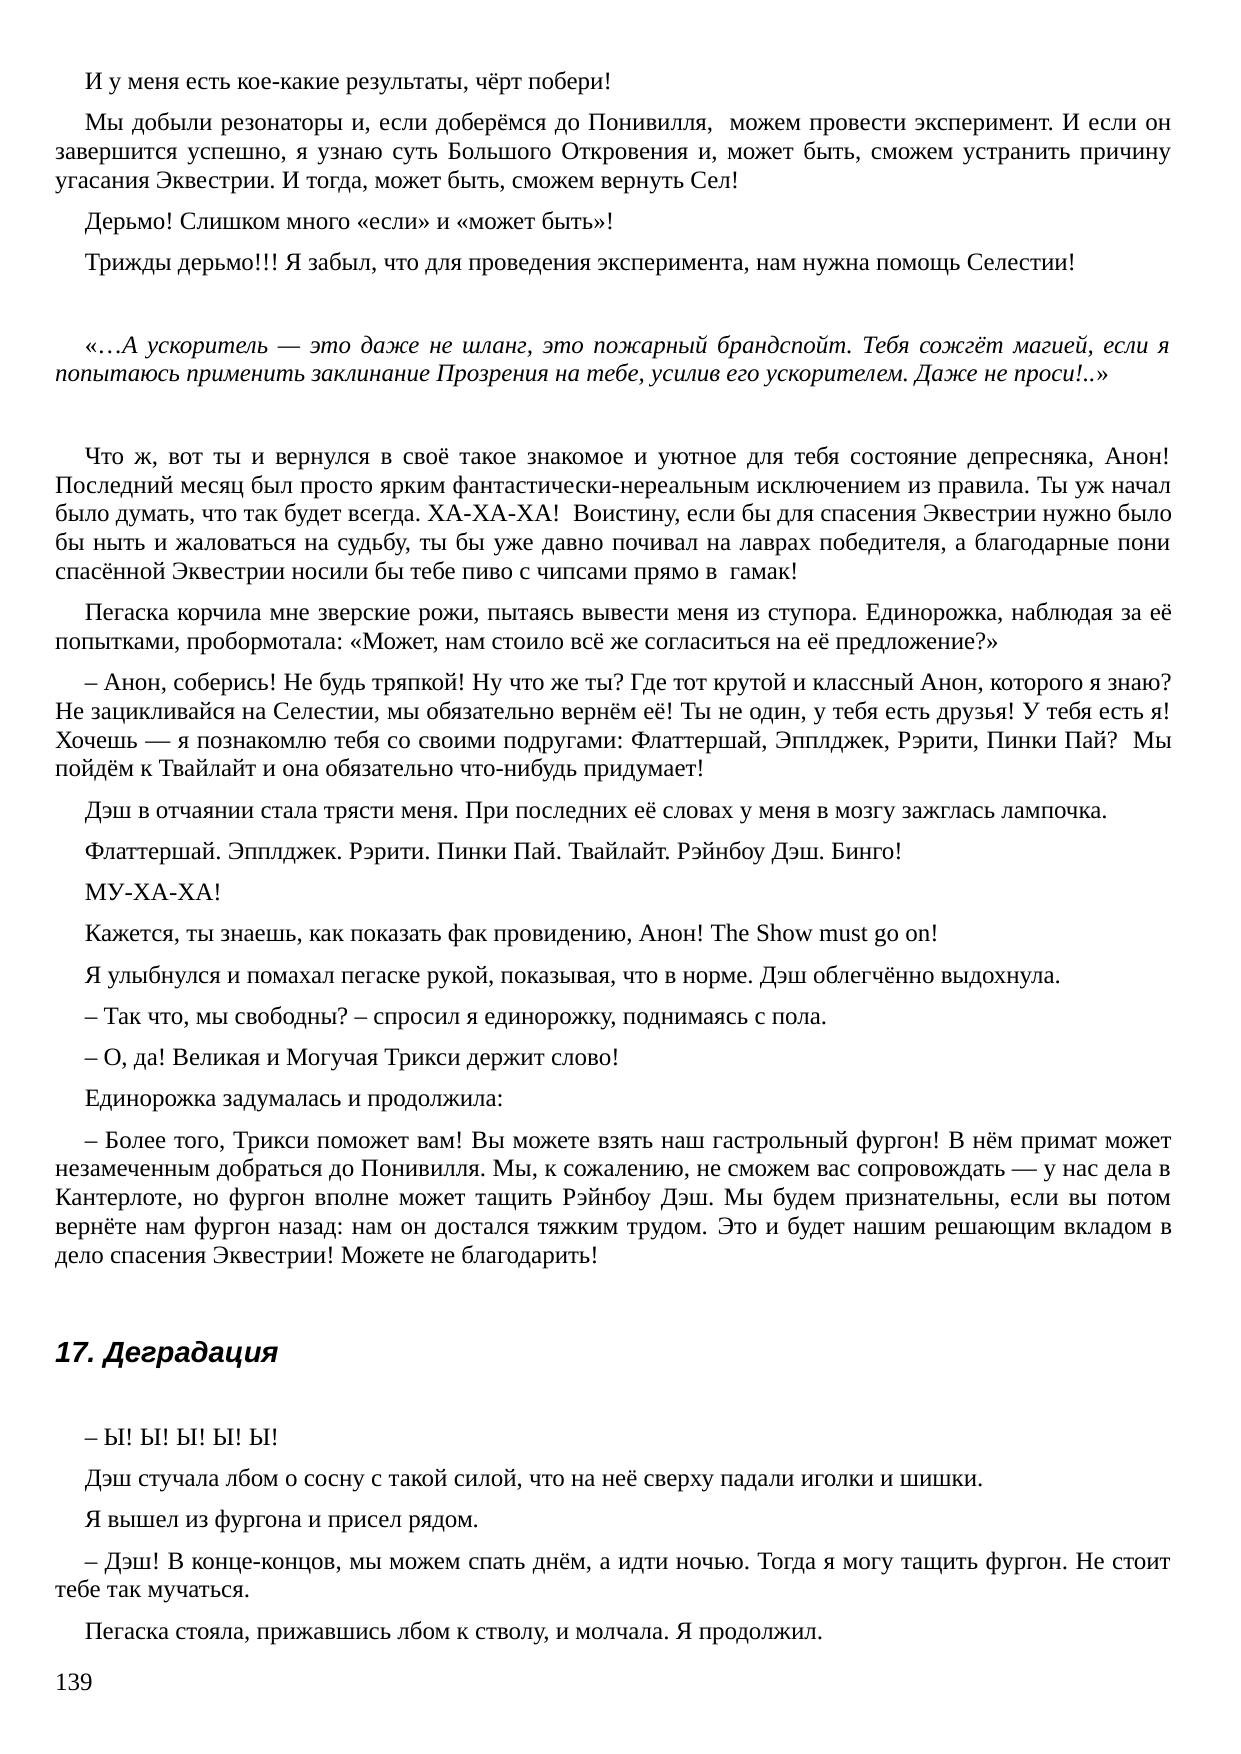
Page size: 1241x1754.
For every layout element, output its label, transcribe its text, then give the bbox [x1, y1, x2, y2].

text Что ж, вот ты и вернулся в своё такое знакомое и уютное для тебя состояние депресняка, Анон! Последний месяц был просто ярким фантастически-нереальным исключением из правила. Ты уж начал было думать, что так будет всегда. ХА-ХА-ХА! Воистину, если бы для спасения Эквестрии нужно было бы ныть и жаловаться на судьбу, ты бы уже давно почивал на лаврах победителя, а благодарные пони спасённой Эквестрии носили бы тебе пиво с чипсами прямо в гамак! [55, 441, 1173, 585]
text «…А ускоритель — это даже не шланг, это пожарный брандспойт. Тебя сожгёт магией, если я попытаюсь применить заклинание Прозрения на тебе, усилив его ускорителем. Даже не проси!..» [55, 330, 1173, 387]
text Пегаска стояла, прижавшись лбом к стволу, и молчала. Я продолжил. [55, 1616, 1173, 1644]
text Кажется, ты знаешь, как показать фак провидению, Анон! The Show must go on! [55, 918, 1173, 947]
text Дэш в отчаянии стала трясти меня. При последних её словах у меня в мозгу зажглась лампочка. [55, 795, 1173, 823]
text Пегаска корчила мне зверские рожи, пытаясь вывести меня из ступора. Единорожка, наблюдая за её попытками, пробормотала: «Может, нам стоило всё же согласиться на её предложение?» [55, 597, 1173, 655]
text – О, да! Великая и Могучая Трикси держит слово! [55, 1042, 1173, 1071]
text Я улыбнулся и помахал пегаске рукой, показывая, что в норме. Дэш облегчённо выдохнула. [55, 960, 1173, 988]
text Дерьмо! Слишком много «если» и «может быть»! [55, 206, 1173, 235]
subtitle 17. Деградация [55, 1335, 1173, 1368]
text – Более того, Трикси поможет вам! Вы можете взять наш гастрольный фургон! В нём примат может незамеченным добраться до Понивилля. Мы, к сожалению, не сможем вас сопровождать — у нас дела в Кантерлоте, но фургон вполне может тащить Рэйнбоу Дэш. Мы будем признательны, если вы потом вернёте нам фургон назад: нам он достался тяжким трудом. Это и будет нашим решающим вкладом в дело спасения Эквестрии! Можете не благодарить! [55, 1125, 1173, 1268]
text – Ы! Ы! Ы! Ы! Ы! [55, 1422, 1173, 1451]
text Единорожка задумалась и продолжила: [55, 1083, 1173, 1112]
text И у меня есть кое-какие результаты, чёрт побери! [55, 66, 1173, 95]
text – Так что, мы свободны? – спросил я единорожку, поднимаясь с пола. [55, 1001, 1173, 1030]
text Дэш стучала лбом о сосну с такой силой, что на неё сверху падали иголки и шишки. [55, 1463, 1173, 1492]
text Я вышел из фургона и присел рядом. [55, 1504, 1173, 1533]
text Флаттершай. Эпплджек. Рэрити. Пинки Пай. Твайлайт. Рэйнбоу Дэш. Бинго! [55, 836, 1173, 865]
text – Анон, соберись! Не будь тряпкой! Ну что же ты? Где тот крутой и классный Анон, которого я знаю? Не зацикливайся на Селестии, мы обязательно вернём её! Ты не один, у тебя есть друзья! У тебя есть я! Хочешь — я познакомлю тебя со своими подругами: Флаттершай, Эпплджек, Рэрити, Пинки Пай? Мы пойдём к Твайлайт и она обязательно что-нибудь придумает! [55, 667, 1173, 782]
text Мы добыли резонаторы и, если доберёмся до Понивилля, можем провести эксперимент. И если он завершится успешно, я узнаю суть Большого Откровения и, может быть, сможем устранить причину угасания Эквестрии. И тогда, может быть, сможем вернуть Сел! [55, 107, 1173, 193]
text – Дэш! В конце-концов, мы можем спать днём, а идти ночью. Тогда я могу тащить фургон. Не стоит тебе так мучаться. [55, 1546, 1173, 1603]
text МУ-ХА-ХА! [55, 877, 1173, 906]
text Трижды дерьмо!!! Я забыл, что для проведения эксперимента, нам нужна помощь Селестии! [55, 247, 1173, 276]
